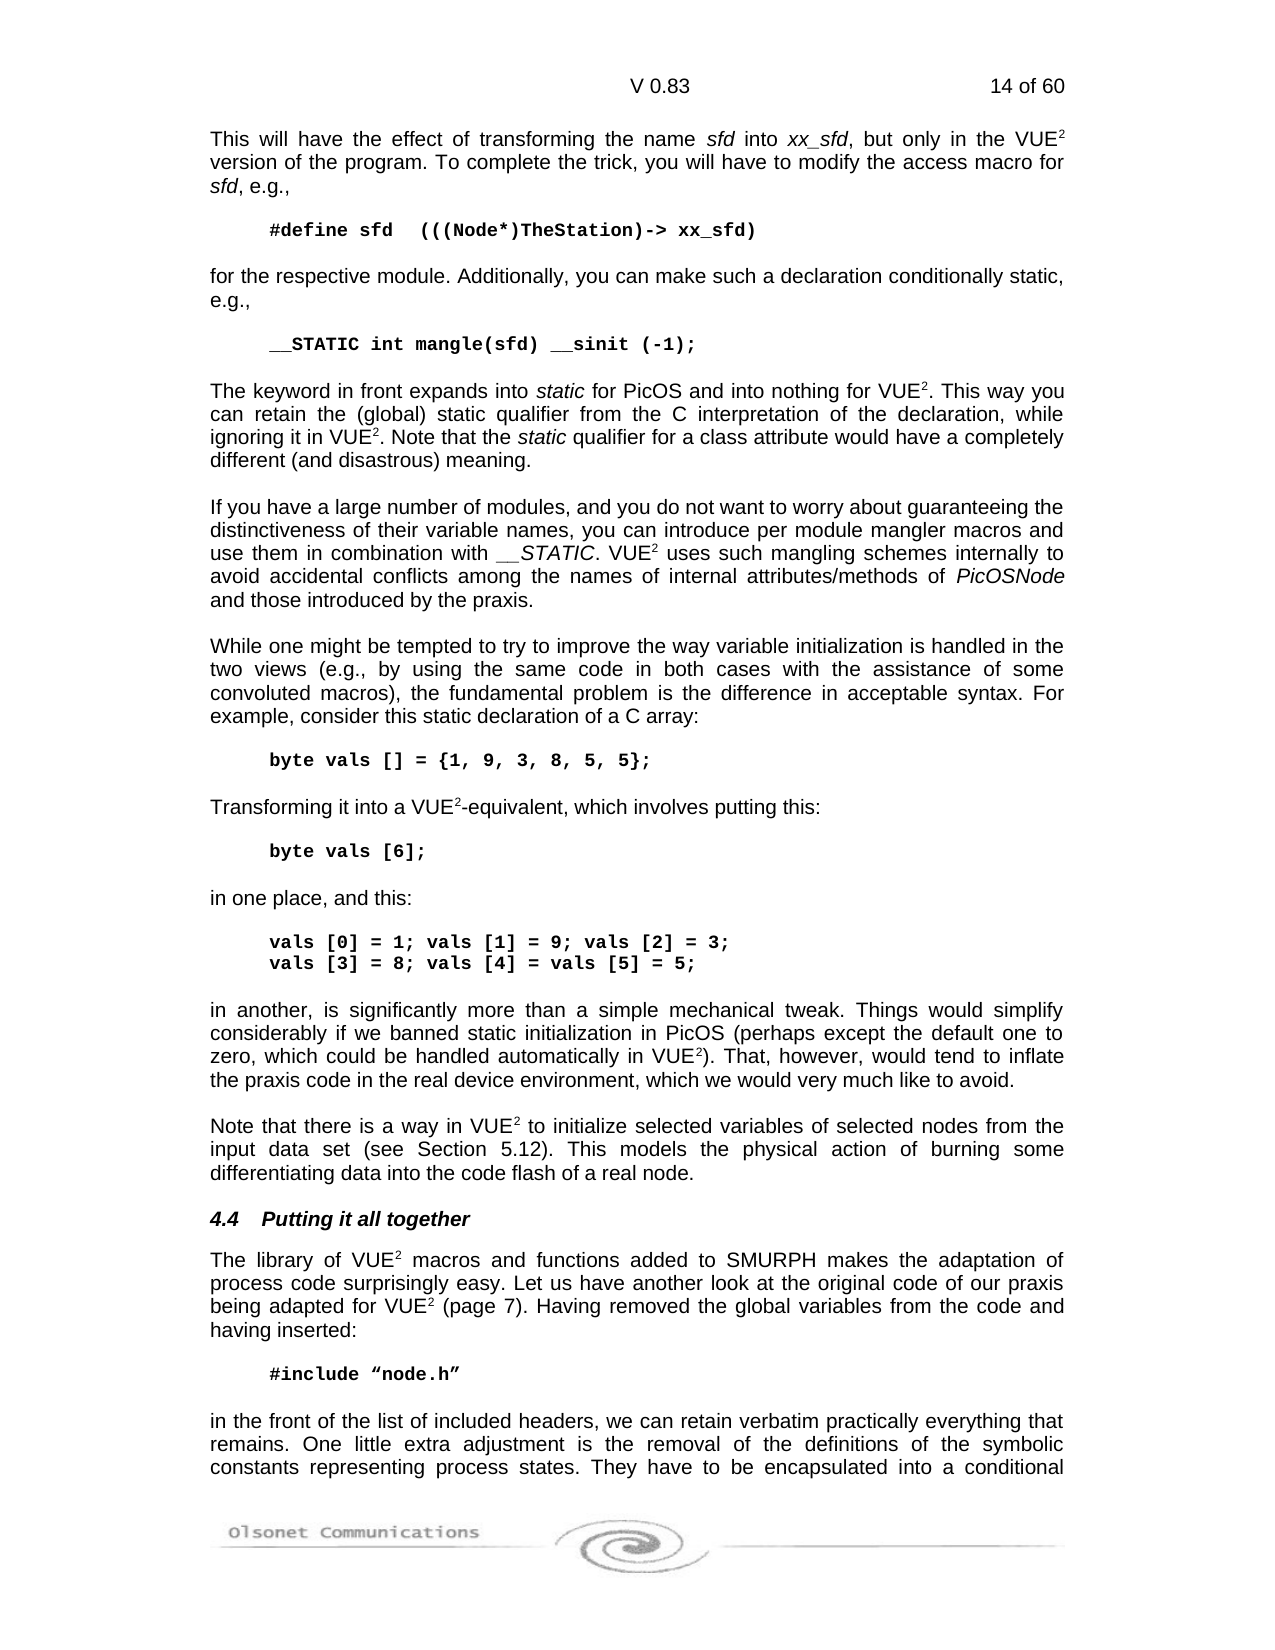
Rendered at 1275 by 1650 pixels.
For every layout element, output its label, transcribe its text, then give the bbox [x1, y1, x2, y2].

text The library of VUE2 macros and functions added to SMURPH makes the adaptation of process code surprisingly easy. Let us have another look at the original code of our praxis being adapted for VUE2 (page 7). Having removed the global variables from the code and having inserted: [210, 1248, 1065, 1341]
text vals [0] = 1; vals [1] = 9; vals [2] = 3; [269, 933, 1065, 954]
text While one might be tempted to try to improve the way variable initialization is handled in the two views (e.g., by using the same code in both cases with the assistance of some convoluted macros), the fundamental problem is the difference in acceptable syntax. For example, consider this static declaration of a C array: [210, 635, 1065, 728]
text This will have the effect of transforming the name sfd into xx_sfd, but only in the VUE2 version of the program. To complete the trick, you will have to modify the access macro for sfd, e.g., [210, 128, 1065, 197]
text Transforming it into a VUE2-equivalent, which involves putting this: [210, 795, 1065, 819]
text in another, is significantly more than a simple mechanical tweak. Things would simplify considerably if we banned static initialization in PicOS (perhaps except the default one to zero, which could be handled automatically in VUE2). That, however, would tend to inflate the praxis code in the real device environment, which we would very much like to avoid. [210, 998, 1065, 1091]
text in one place, and this: [210, 886, 1065, 909]
text #include “node.h” [269, 1365, 1065, 1386]
subtitle Putting it all together [210, 1208, 1065, 1231]
text __STATIC int mangle(sfd) __sinit (-1); [269, 335, 1065, 356]
text If you have a large number of modules, and you do not want to worry about guaranteeing the distinctiveness of their variable names, you can introduce per module mangler macros and use them in combination with __STATIC. VUE2 uses such mangling schemes internally to avoid accidental conflicts among the names of internal attributes/methods of PicOSNode and those introduced by the praxis. [210, 495, 1065, 612]
text The keyword in front expands into static for PicOS and into nothing for VUE2. This way you can retain the (global) static qualifier from the C interpretation of the declaration, while ignoring it in VUE2. Note that the static qualifier for a class attribute would have a completely different (and disastrous) meaning. [210, 379, 1065, 472]
text byte vals [] = {1, 9, 3, 8, 5, 5}; [269, 751, 1065, 772]
text for the respective module. Additionally, you can make such a declaration conditionally static, e.g., [210, 265, 1065, 312]
text in the front of the list of included headers, we can retain verbatim practically everything that remains. One little extra adjustment is the removal of the definitions of the symbolic constants representing process states. They have to be encapsulated into a conditional [210, 1409, 1065, 1479]
text Note that there is a way in VUE2 to initialize selected variables of selected nodes from the input data set (see Section 5.12). This models the physical action of burning some differentiating data into the code flash of a real node. [210, 1115, 1065, 1184]
text #define sfd (((Node*)TheStation)-> xx_sfd) [269, 221, 1065, 242]
text byte vals [6]; [269, 842, 1065, 863]
picture [210, 1504, 1065, 1596]
text vals [3] = 8; vals [4] = vals [5] = 5; [269, 954, 1065, 975]
